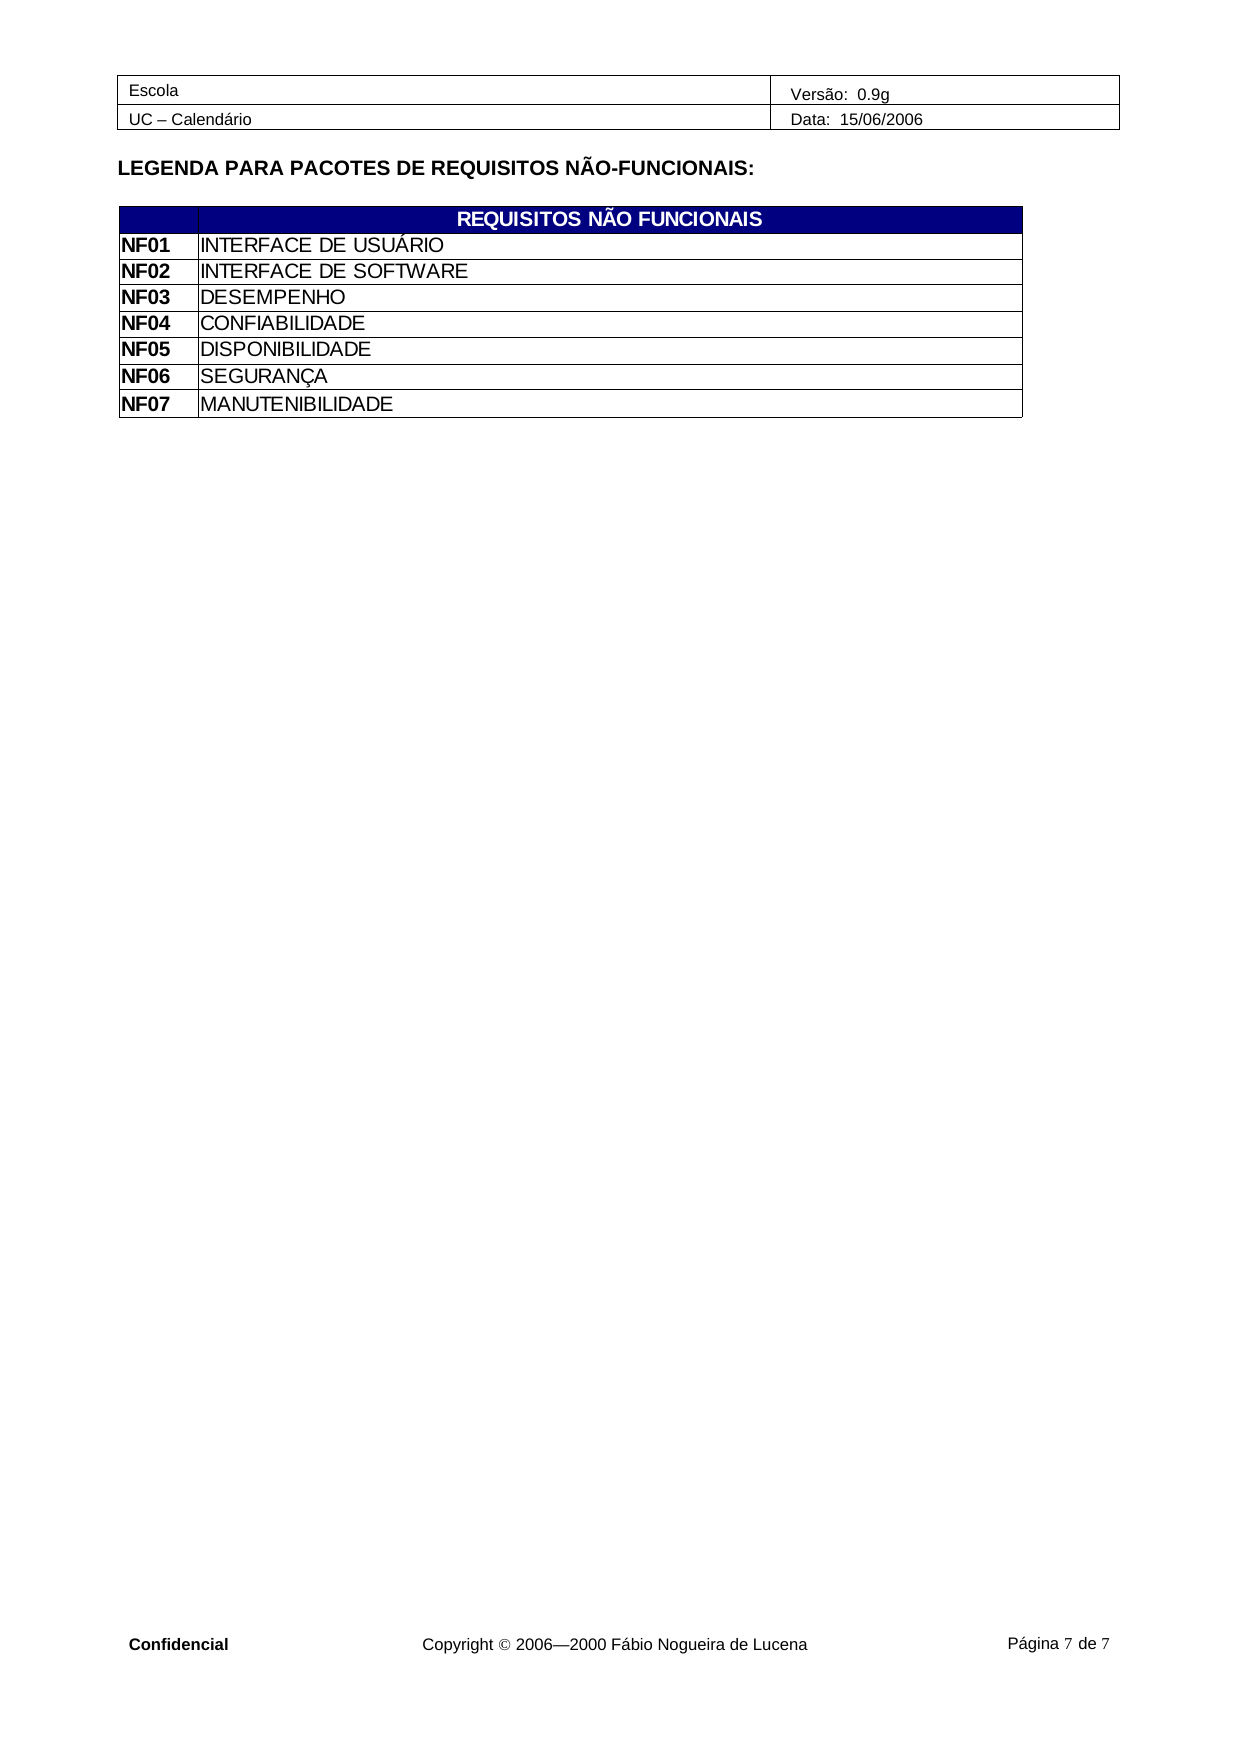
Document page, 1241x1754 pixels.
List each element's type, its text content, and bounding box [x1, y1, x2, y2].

text LEGENDA PARA PACOTES DE REQUISITOS NÃO-FUNCIONAIS: [117, 154, 1120, 179]
